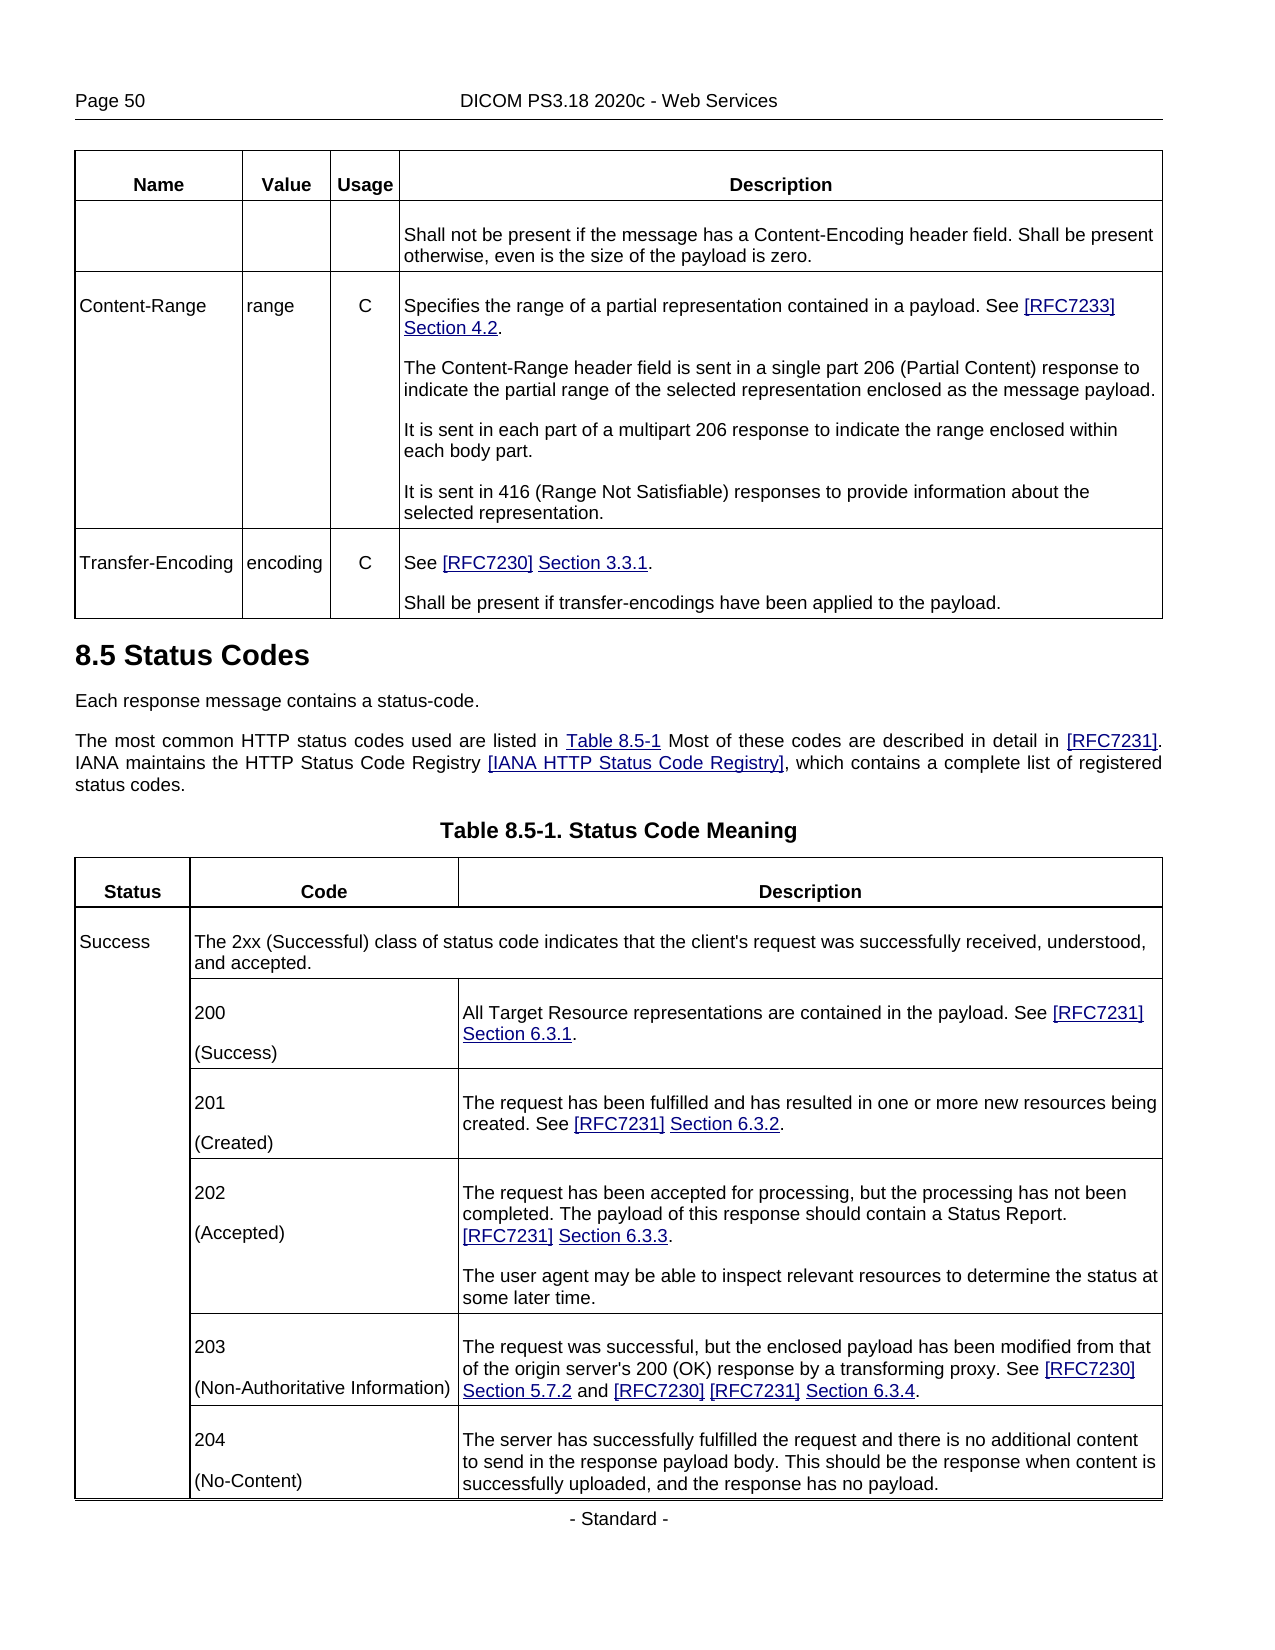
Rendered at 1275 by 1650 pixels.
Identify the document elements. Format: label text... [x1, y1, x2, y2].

table_cell Specifies the range of a partial representation contained in a payload. See [RFC7233] Section 4.2. The Content-Range header field is sent in a single part 206 (Partial Content) response to indicate the partial range of the selected representation enclosed as the message payload. It is sent in each part of a multipart 206 response to indicate the range enclosed within each body part. It is sent in 416 (Range Not Satisfiable) responses to provide information about the selected representation. [400, 272, 1162, 528]
table_cell [243, 201, 330, 271]
table_cell The request has been accepted for processing, but the processing has not been completed. The payload of this response should contain a Status Report. [RFC7231] Section 6.3.3. The user agent may be able to inspect relevant resources to determine the status at some later time. [459, 1159, 1162, 1312]
table_cell C [331, 272, 399, 528]
table_cell 204 (No-Content) [191, 1406, 458, 1498]
table_cell The 2xx (Successful) class of status code indicates that the client's request was successfully received, understood, and accepted. [191, 908, 1162, 978]
table_cell Shall not be present if the message has a Content-Encoding header field. Shall be present otherwise, even is the size of the payload is zero. [400, 201, 1162, 271]
table_cell encoding [243, 529, 330, 618]
table_header Description [459, 858, 1162, 906]
table_cell C [331, 529, 399, 618]
table_header Code [191, 858, 458, 906]
text Table 8.5-1. Status Code Meaning [75, 817, 1162, 843]
table_cell The request was successful, but the enclosed payload has been modified from that of the origin server's 200 (OK) response by a transforming proxy. See [RFC7230] Section 5.7.2 and [RFC7230] [RFC7231] Section 6.3.4. [459, 1314, 1162, 1405]
text Each response message contains a status-code. [75, 690, 1162, 711]
text 8.5 Status Codes [75, 638, 1162, 671]
text The most common HTTP status codes used are listed in Table 8.5-1 Most of these codes are described in detail in [RFC7231]. IANA maintains the HTTP Status Code Registry [IANA HTTP Status Code Registry], which contains a complete list of registered status codes. [75, 730, 1162, 795]
table_cell The request has been fulfilled and has resulted in one or more new resources being created. See [RFC7231] Section 6.3.2. [459, 1069, 1162, 1158]
table_cell 200 (Success) [191, 979, 458, 1068]
table_cell Content-Range [76, 272, 242, 528]
table_header Status [76, 858, 189, 906]
table_cell range [243, 272, 330, 528]
table_cell [76, 201, 242, 271]
table_cell Transfer-Encoding [76, 529, 242, 618]
table_cell 201 (Created) [191, 1069, 458, 1158]
table_cell The server has successfully fulfilled the request and there is no additional content to send in the response payload body. This should be the response when content is successfully uploaded, and the response has no payload. [459, 1406, 1162, 1498]
table_header Usage [331, 151, 399, 200]
table_header Description [400, 151, 1162, 200]
table_header Value [243, 151, 330, 200]
table_cell Success [76, 908, 189, 1498]
table_cell 202 (Accepted) [191, 1159, 458, 1312]
table_header Name [76, 151, 242, 200]
table_cell 203 (Non-Authoritative Information) [191, 1314, 458, 1405]
table_cell All Target Resource representations are contained in the payload. See [RFC7231] Section 6.3.1. [459, 979, 1162, 1068]
table_cell See [RFC7230] Section 3.3.1. Shall be present if transfer-encodings have been applied to the payload. [400, 529, 1162, 618]
table_cell [331, 201, 399, 271]
